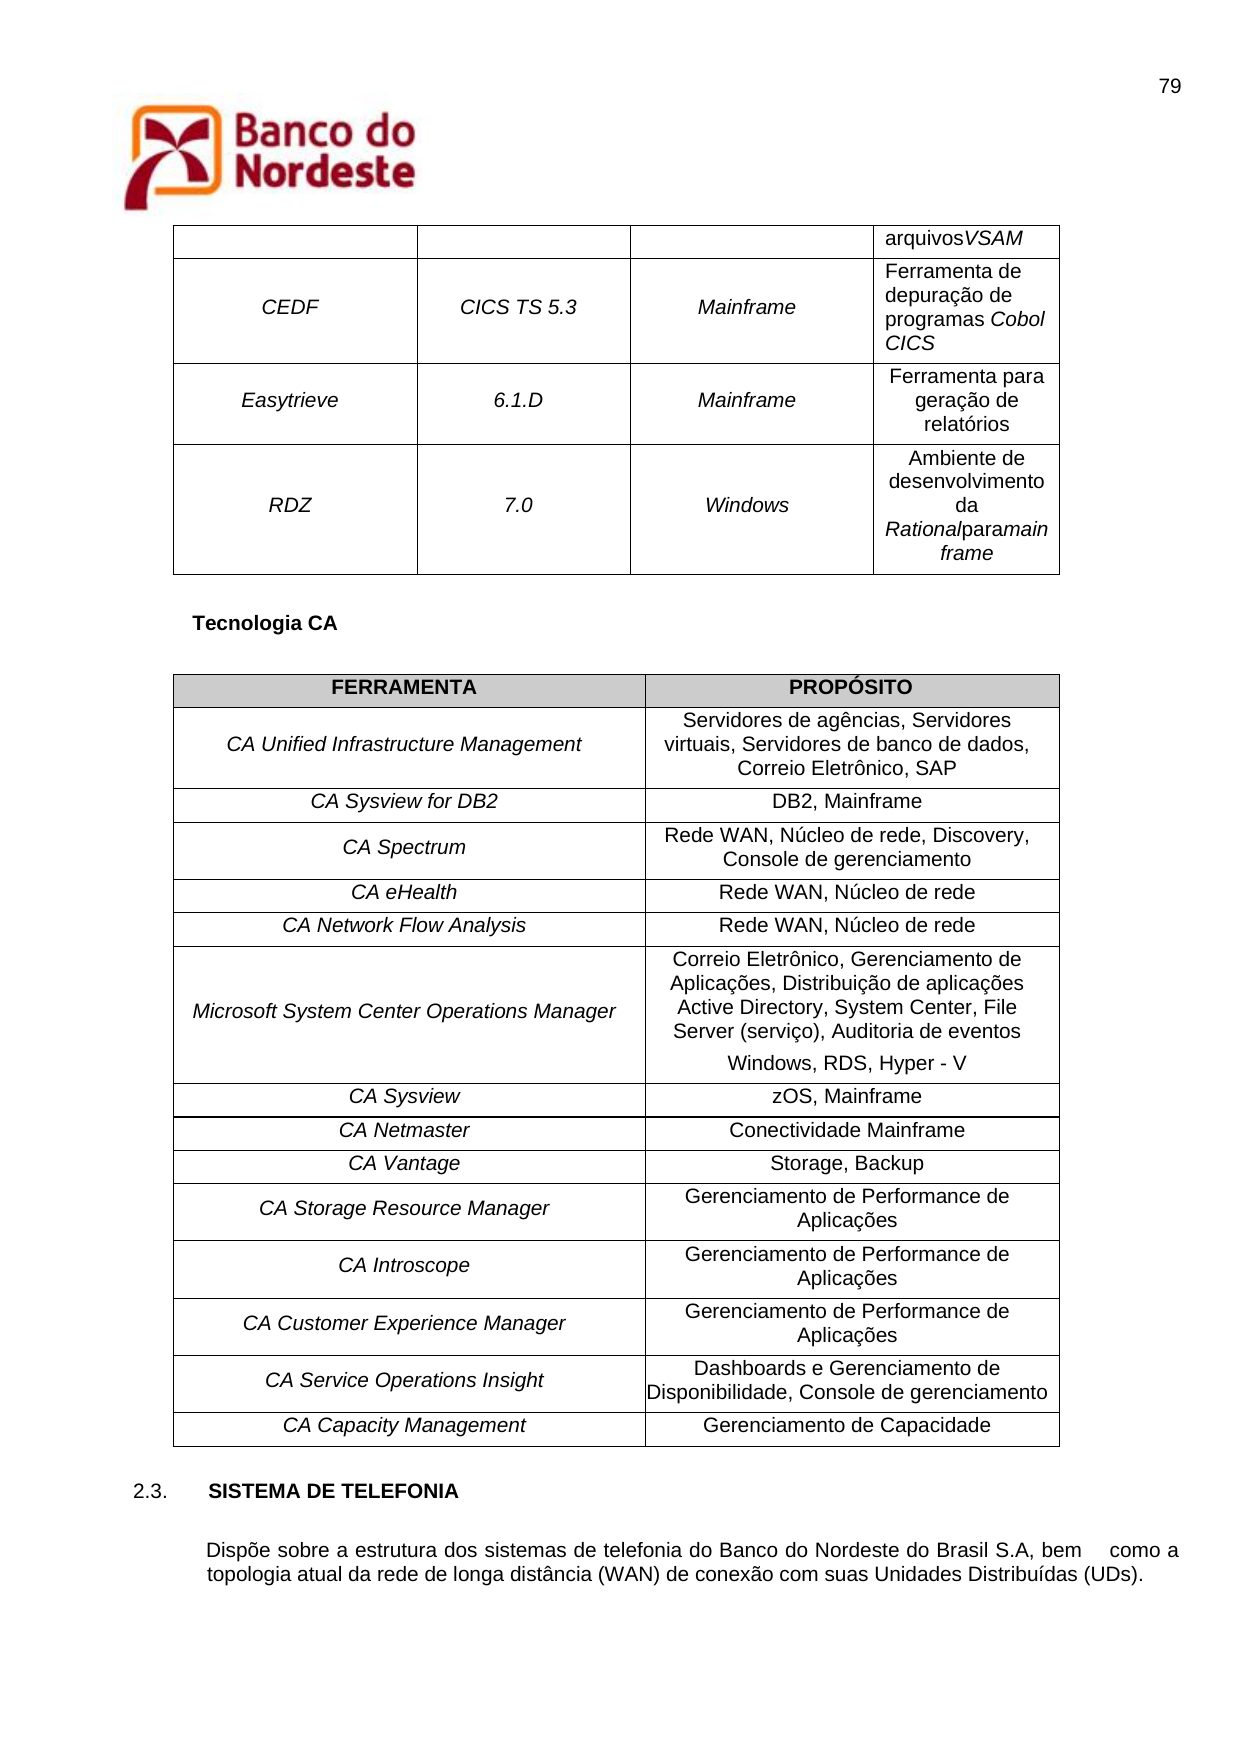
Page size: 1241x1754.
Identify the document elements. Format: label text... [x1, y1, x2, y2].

table_cell Ferramenta para geração de relatórios [874, 364, 1059, 444]
table_cell [174, 226, 417, 258]
table_cell arquivosVSAM [874, 226, 1059, 258]
table_cell CA Sysview for DB2 [174, 789, 645, 822]
table_cell Microsoft System Center Operations Manager [174, 947, 645, 1083]
table_cell CA Capacity Management [174, 1413, 645, 1446]
table_cell CEDF [174, 259, 417, 363]
table_cell Windows [631, 445, 873, 573]
table_cell Conectividade Mainframe [646, 1118, 1059, 1150]
table_cell CA Customer Experience Manager [174, 1299, 645, 1355]
table_cell CA Netmaster [174, 1118, 645, 1150]
table_cell Gerenciamento de Performance de Aplicações [646, 1299, 1059, 1355]
table_cell Easytrieve [174, 364, 417, 444]
table_cell Correio Eletrônico, Gerenciamento de Aplicações, Distribuição de aplicações Active Directory, System Center, File Server (serviço), Auditoria de eventos Windows, RDS, Hyper - V [646, 947, 1059, 1083]
table_cell Mainframe [631, 364, 873, 444]
table_cell CA Spectrum [174, 823, 645, 879]
picture [112, 93, 423, 220]
table_cell CA eHealth [174, 880, 645, 912]
table_cell [631, 226, 873, 258]
text 2.3. SISTEMA DE TELEFONIA [133, 1479, 1183, 1503]
table_cell Rede WAN, Núcleo de rede [646, 880, 1059, 912]
table_cell zOS, Mainframe [646, 1084, 1059, 1116]
table_cell Rede WAN, Núcleo de rede, Discovery, Console de gerenciamento [646, 823, 1059, 879]
table_cell Storage, Backup [646, 1151, 1059, 1183]
table_cell CICS TS 5.3 [418, 259, 630, 363]
table_cell Ferramenta de depuração de programas Cobol CICS [874, 259, 1059, 363]
table_cell Rede WAN, Núcleo de rede [646, 913, 1059, 946]
table_cell CA Vantage [174, 1151, 645, 1183]
table_cell RDZ [174, 445, 417, 573]
table_cell Servidores de agências, Servidores virtuais, Servidores de banco de dados, Correio Eletrônico, SAP [646, 708, 1059, 788]
table_cell Gerenciamento de Capacidade [646, 1413, 1059, 1446]
table_header FERRAMENTA [174, 675, 645, 707]
table_cell CA Unified Infrastructure Management [174, 708, 645, 788]
table_cell Dashboards e Gerenciamento de Disponibilidade, Console de gerenciamento [646, 1356, 1059, 1412]
table_cell 6.1.D [418, 364, 630, 444]
table_cell 7.0 [418, 445, 630, 573]
subtitle Tecnologia CA [133, 611, 1181, 635]
table_cell [418, 226, 630, 258]
table_cell Gerenciamento de Performance de Aplicações [646, 1241, 1059, 1298]
text Dispõe sobre a estrutura dos sistemas de telefonia do Banco do Nordeste do Brasil S.A, bem como a topologia atual da rede de longa distância (WAN) de conexão com suas Unidades Distribuídas (UDs). [192, 1538, 1181, 1586]
table_cell CA Storage Resource Manager [174, 1184, 645, 1240]
table_cell CA Network Flow Analysis [174, 913, 645, 946]
table_cell Gerenciamento de Performance de Aplicações [646, 1184, 1059, 1240]
table_cell Ambiente de desenvolvimento da Rationalparamainframe [874, 445, 1059, 573]
table_cell CA Service Operations Insight [174, 1356, 645, 1412]
table_header PROPÓSITO [646, 675, 1059, 707]
table_cell CA Introscope [174, 1241, 645, 1298]
table_cell DB2, Mainframe [646, 789, 1059, 822]
table_cell Mainframe [631, 259, 873, 363]
table_cell CA Sysview [174, 1084, 645, 1116]
